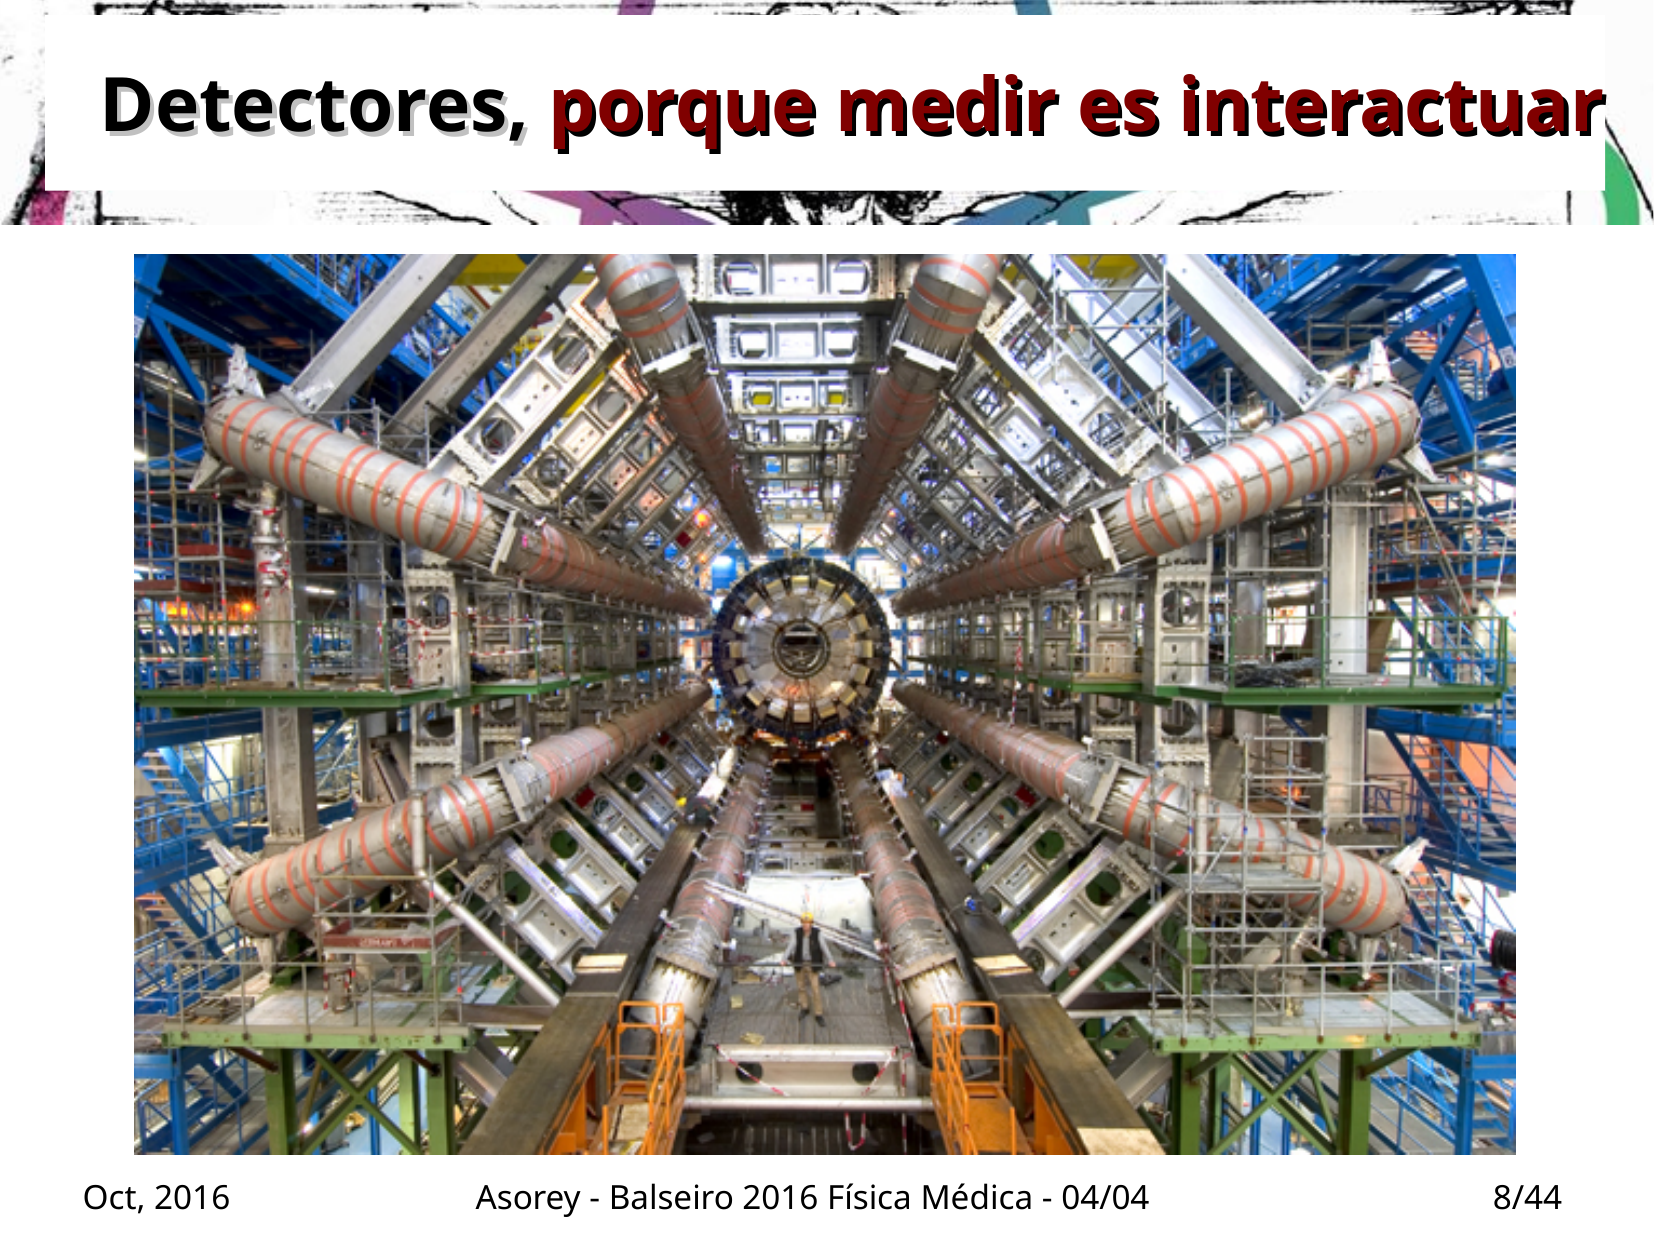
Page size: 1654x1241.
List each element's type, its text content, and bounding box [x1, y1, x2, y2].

picture [134, 254, 1516, 1156]
title Detectores, porque medir es interactuar [45, 15, 1606, 191]
picture [0, 0, 1654, 225]
